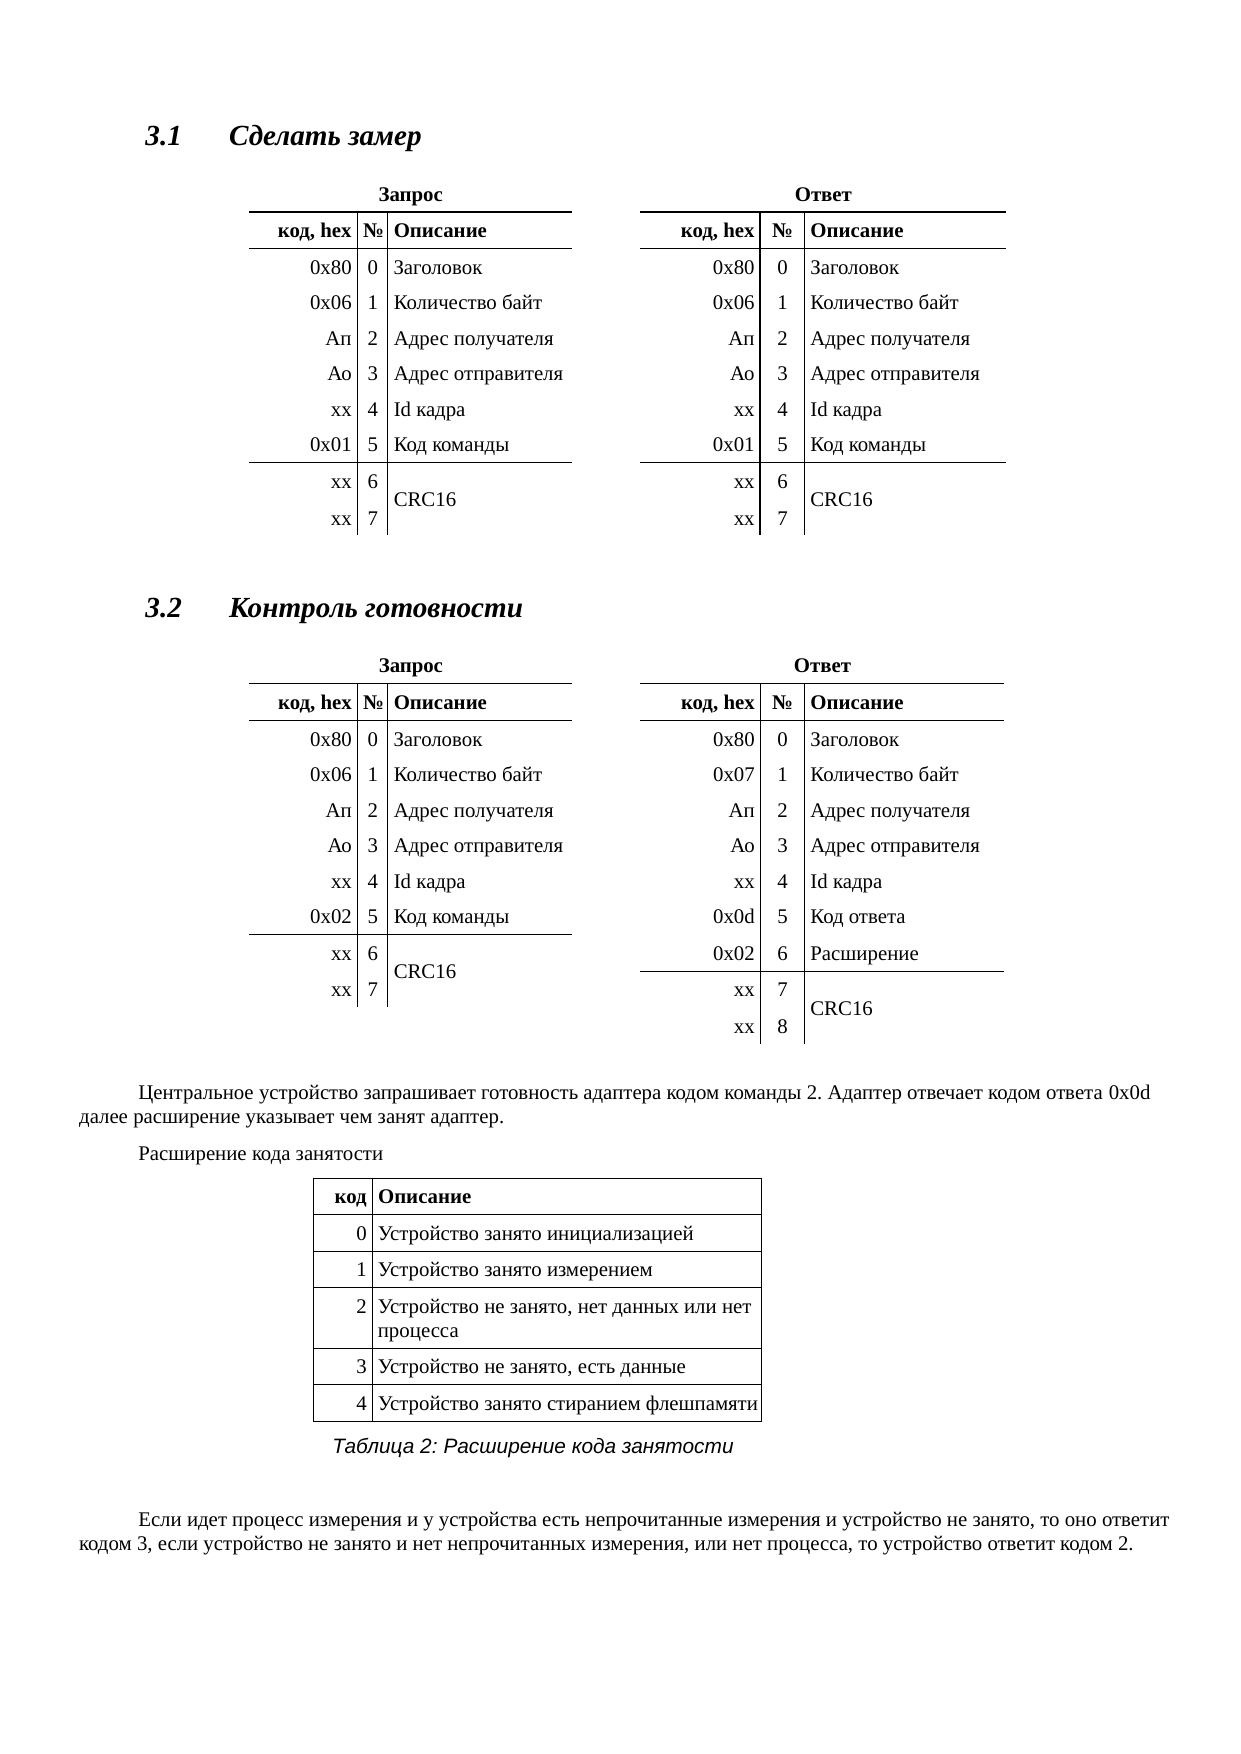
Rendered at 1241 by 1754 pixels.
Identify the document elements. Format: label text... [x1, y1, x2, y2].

table_cell [572, 720, 640, 756]
table_header [572, 648, 640, 683]
text Таблица 2: Расширение кода занятости [79, 1434, 989, 1458]
table_cell Заголовок [388, 249, 572, 284]
table_cell [572, 391, 640, 427]
table_cell 5 [761, 899, 804, 934]
table_cell Устройство занято стиранием флешпамяти [373, 1385, 761, 1421]
table_cell Адрес получателя [805, 792, 1004, 827]
table_cell 7 [761, 972, 804, 1007]
table_cell 4 [358, 391, 387, 427]
table_cell 1 [358, 285, 387, 320]
table_cell Ао [249, 356, 357, 391]
table_cell Устройство не занято, нет данных или нет процесса [373, 1288, 761, 1348]
table_cell 0x02 [249, 899, 357, 934]
table_cell 0x80 [640, 721, 760, 756]
table_cell № [358, 684, 387, 720]
table_cell Id кадра [388, 863, 572, 898]
table_cell [572, 971, 640, 1044]
table_cell [572, 248, 640, 284]
table_cell [572, 211, 640, 248]
table_cell 0x01 [249, 427, 357, 462]
table_cell xx [249, 463, 357, 499]
table_cell Устройство не занято, есть данные [373, 1349, 761, 1384]
table_cell Количество байт [805, 285, 1006, 320]
table_cell 4 [761, 391, 804, 427]
table_cell 8 [761, 1007, 804, 1044]
table_cell [357, 1007, 388, 1044]
table_cell [572, 828, 640, 863]
table_cell xx [249, 935, 357, 971]
table_cell 6 [761, 463, 804, 499]
table_cell xx [640, 863, 760, 898]
table_cell Адрес отправителя [388, 356, 572, 391]
table_cell Код команды [388, 899, 572, 934]
table_cell [572, 863, 640, 898]
table_cell 0x0d [640, 899, 760, 934]
table_cell CRC16 [805, 972, 1004, 1044]
table_cell 0x06 [249, 756, 357, 792]
text Если идет процесс измерения и у устройства есть непрочитанные измерения и устройство не занято, то оно ответит кодом 3, если устройство не занято и нет непрочитанных измерения, или нет процесса, то устройство ответит кодом 2. [79, 1507, 1187, 1555]
table_cell [388, 1007, 572, 1044]
table_cell 0x80 [249, 721, 357, 756]
table_cell Адрес отправителя [805, 356, 1006, 391]
table_cell [572, 934, 640, 971]
table_cell Количество байт [388, 285, 572, 320]
table_cell 3 [761, 828, 804, 863]
table_cell Заголовок [805, 721, 1004, 756]
table_cell 2 [761, 792, 804, 827]
table_cell 6 [761, 934, 804, 971]
table_cell 3 [358, 356, 387, 391]
table_cell Устройство занято измерением [373, 1252, 761, 1287]
table_cell 0 [761, 721, 804, 756]
table_cell Id кадра [805, 863, 1004, 898]
table_cell Адрес получателя [388, 792, 572, 827]
table_cell Ао [640, 828, 760, 863]
table_cell Адрес получателя [388, 320, 572, 356]
table_cell 0 [358, 721, 387, 756]
table_cell Адрес отправителя [388, 828, 572, 863]
table_cell 0x07 [640, 756, 760, 792]
subtitle Контроль готовности [108, 590, 1187, 623]
table_cell 2 [358, 792, 387, 827]
table_cell 0 [314, 1215, 372, 1251]
table_cell 4 [358, 863, 387, 898]
table_cell Адрес отправителя [805, 828, 1004, 863]
table_cell Адрес получателя [805, 320, 1006, 356]
table_header Описание [373, 1179, 761, 1214]
table_cell 0x80 [640, 249, 759, 284]
table_cell 0x06 [249, 285, 357, 320]
table_cell Ап [249, 320, 357, 356]
table_cell 5 [358, 427, 387, 462]
table_cell Код команды [805, 427, 1006, 462]
subtitle Cделать замер [108, 118, 1187, 152]
table_cell 1 [761, 285, 804, 320]
table_cell Ап [249, 792, 357, 827]
table_cell xx [249, 971, 357, 1007]
table_cell код, hex [249, 684, 357, 720]
table_cell код, hex [249, 213, 357, 248]
table_cell 2 [314, 1288, 372, 1348]
table_cell Id кадра [388, 391, 572, 427]
table_cell Описание [388, 213, 572, 248]
table_cell код, hex [640, 213, 759, 248]
table_cell № [761, 684, 804, 720]
table_cell xx [249, 863, 357, 898]
table_cell 1 [314, 1252, 372, 1287]
table_header Запрос [249, 648, 572, 683]
table_cell 6 [358, 935, 387, 971]
table_cell [572, 899, 640, 934]
table_cell [572, 320, 640, 356]
table_cell 0x06 [640, 285, 759, 320]
table_cell 3 [761, 356, 804, 391]
table_cell 5 [761, 427, 804, 462]
table_cell 4 [314, 1385, 372, 1421]
table_cell № [358, 213, 387, 248]
table_header Ответ [640, 176, 1006, 211]
table_cell 1 [761, 756, 804, 792]
table_cell Устройство занято инициализацией [373, 1215, 761, 1251]
table_cell Ап [640, 320, 759, 356]
table_cell 4 [761, 863, 804, 898]
table_cell Ао [249, 828, 357, 863]
table_cell 0x80 [249, 249, 357, 284]
table_cell [572, 427, 640, 462]
table_cell [572, 756, 640, 792]
table_cell 3 [358, 828, 387, 863]
table_cell 0x02 [640, 934, 760, 971]
table_header [572, 176, 640, 211]
table_cell 7 [761, 499, 804, 535]
table_cell 2 [761, 320, 804, 356]
table_cell Описание [388, 684, 572, 720]
table_cell xx [249, 499, 357, 535]
table_cell [572, 462, 640, 535]
table_cell CRC16 [388, 463, 572, 535]
table_cell [572, 285, 640, 320]
table_cell № [761, 213, 804, 248]
table_cell Ао [640, 356, 759, 391]
table_header код [314, 1179, 372, 1214]
table_header Запрос [249, 176, 572, 211]
table_cell 3 [314, 1349, 372, 1384]
table_cell 1 [358, 756, 387, 792]
table_cell Описание [805, 213, 1006, 248]
table_cell xx [640, 499, 759, 535]
table_cell 6 [358, 463, 387, 499]
table_cell xx [640, 463, 759, 499]
text Центральное устройство запрашивает готовность адаптера кодом команды 2. Адаптер отвечает кодом ответа 0x0d далее расширение указывает чем занят адаптер. [79, 1080, 1187, 1128]
table_cell [572, 683, 640, 720]
table_cell Ап [640, 792, 760, 827]
table_cell 5 [358, 899, 387, 934]
table_cell Заголовок [805, 249, 1006, 284]
table_cell CRC16 [805, 463, 1006, 535]
table_cell [249, 1007, 357, 1044]
table_cell Расширение [805, 934, 1004, 971]
table_cell 0 [761, 249, 804, 284]
table_cell 2 [358, 320, 387, 356]
table_cell [572, 792, 640, 827]
table_cell Код ответа [805, 899, 1004, 934]
table_cell xx [640, 972, 760, 1007]
table_cell xx [640, 1007, 760, 1044]
table_cell 0x01 [640, 427, 759, 462]
table_cell xx [249, 391, 357, 427]
table_cell Заголовок [388, 721, 572, 756]
text Расширение кода занятости [79, 1141, 1187, 1165]
table_cell код, hex [640, 684, 760, 720]
table_cell xx [640, 391, 759, 427]
table_cell CRC16 [388, 935, 572, 1007]
table_cell [572, 356, 640, 391]
table_cell Id кадра [805, 391, 1006, 427]
table_cell Описание [805, 684, 1004, 720]
table_cell Количество байт [805, 756, 1004, 792]
table_cell 0 [358, 249, 387, 284]
table_cell 7 [358, 499, 387, 535]
table_header Ответ [640, 648, 1004, 683]
table_cell Код команды [388, 427, 572, 462]
table_cell 7 [358, 971, 387, 1007]
table_cell Количество байт [388, 756, 572, 792]
